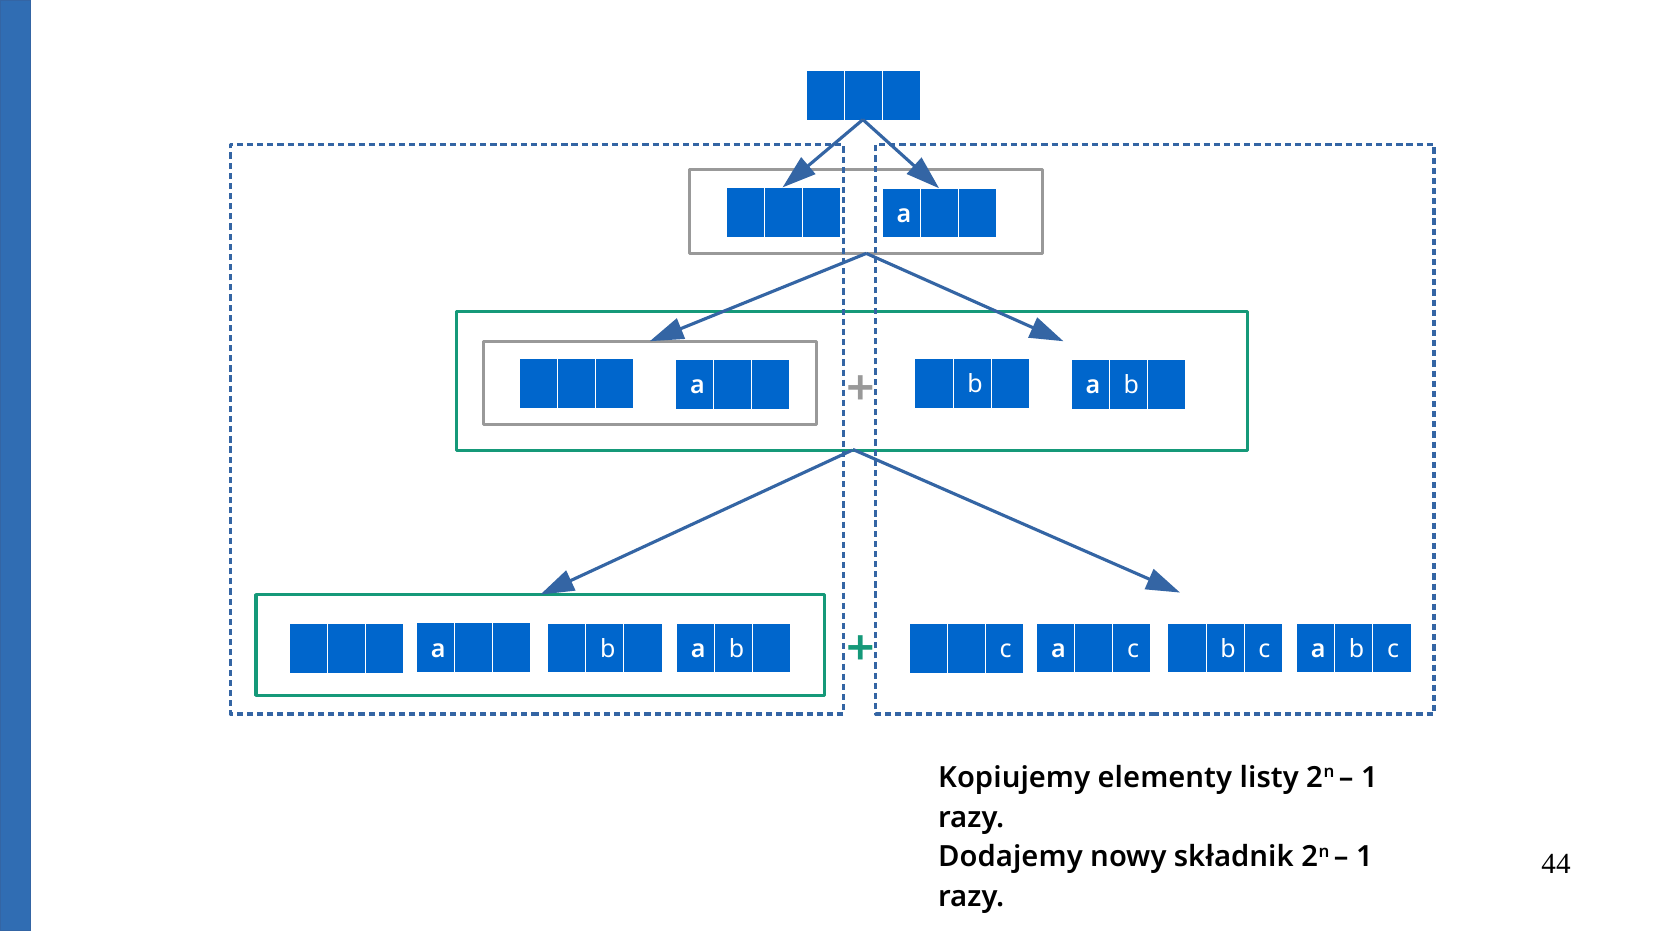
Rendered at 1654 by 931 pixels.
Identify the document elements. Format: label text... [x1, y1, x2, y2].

table_header b [1335, 624, 1372, 672]
text_box [0, 0, 31, 931]
table_header b [1207, 624, 1244, 672]
table_header [1168, 624, 1206, 672]
table_header [1148, 360, 1185, 409]
table_header [548, 624, 585, 672]
table_header b [954, 359, 991, 408]
table_header [765, 188, 802, 237]
table_header b [715, 624, 752, 672]
table_header [992, 359, 1029, 408]
table_header a [1297, 624, 1334, 672]
table_header a [417, 623, 454, 672]
table_header a [677, 624, 714, 672]
table_header [959, 189, 996, 237]
table_header b [1110, 360, 1147, 409]
table_header [910, 624, 947, 673]
table_header a [1072, 360, 1109, 409]
table_header [366, 624, 403, 673]
text_box Kopiujemy elementy listy 2n – 1 razy. Dodajemy nowy składnik 2n – 1 razy. [923, 748, 1407, 837]
table_header [883, 71, 920, 120]
table_header b [586, 624, 623, 672]
table_header c [986, 624, 1023, 673]
table_header [714, 360, 751, 409]
table_header [493, 623, 530, 672]
text_box + [831, 344, 883, 427]
table_header [803, 188, 840, 237]
table_header a [883, 189, 920, 237]
table_header [520, 359, 557, 408]
table_header c [1373, 624, 1411, 672]
table_header [455, 623, 492, 672]
table_header [807, 71, 844, 120]
table_header [727, 188, 764, 237]
table_header c [1113, 624, 1150, 672]
table_header [845, 71, 882, 120]
table_header [921, 189, 958, 237]
table_header c [1245, 624, 1282, 672]
table_header [558, 359, 595, 408]
table_header [752, 360, 789, 409]
text_box + [831, 604, 883, 687]
table_header a [676, 360, 713, 409]
table_header [290, 624, 327, 673]
table_header [915, 359, 953, 408]
table_header [624, 624, 662, 672]
table_header [948, 624, 985, 673]
table_header [1075, 624, 1112, 672]
table_header [753, 624, 790, 672]
table_header [596, 359, 633, 408]
table_header a [1037, 624, 1074, 672]
table_header [328, 624, 365, 673]
